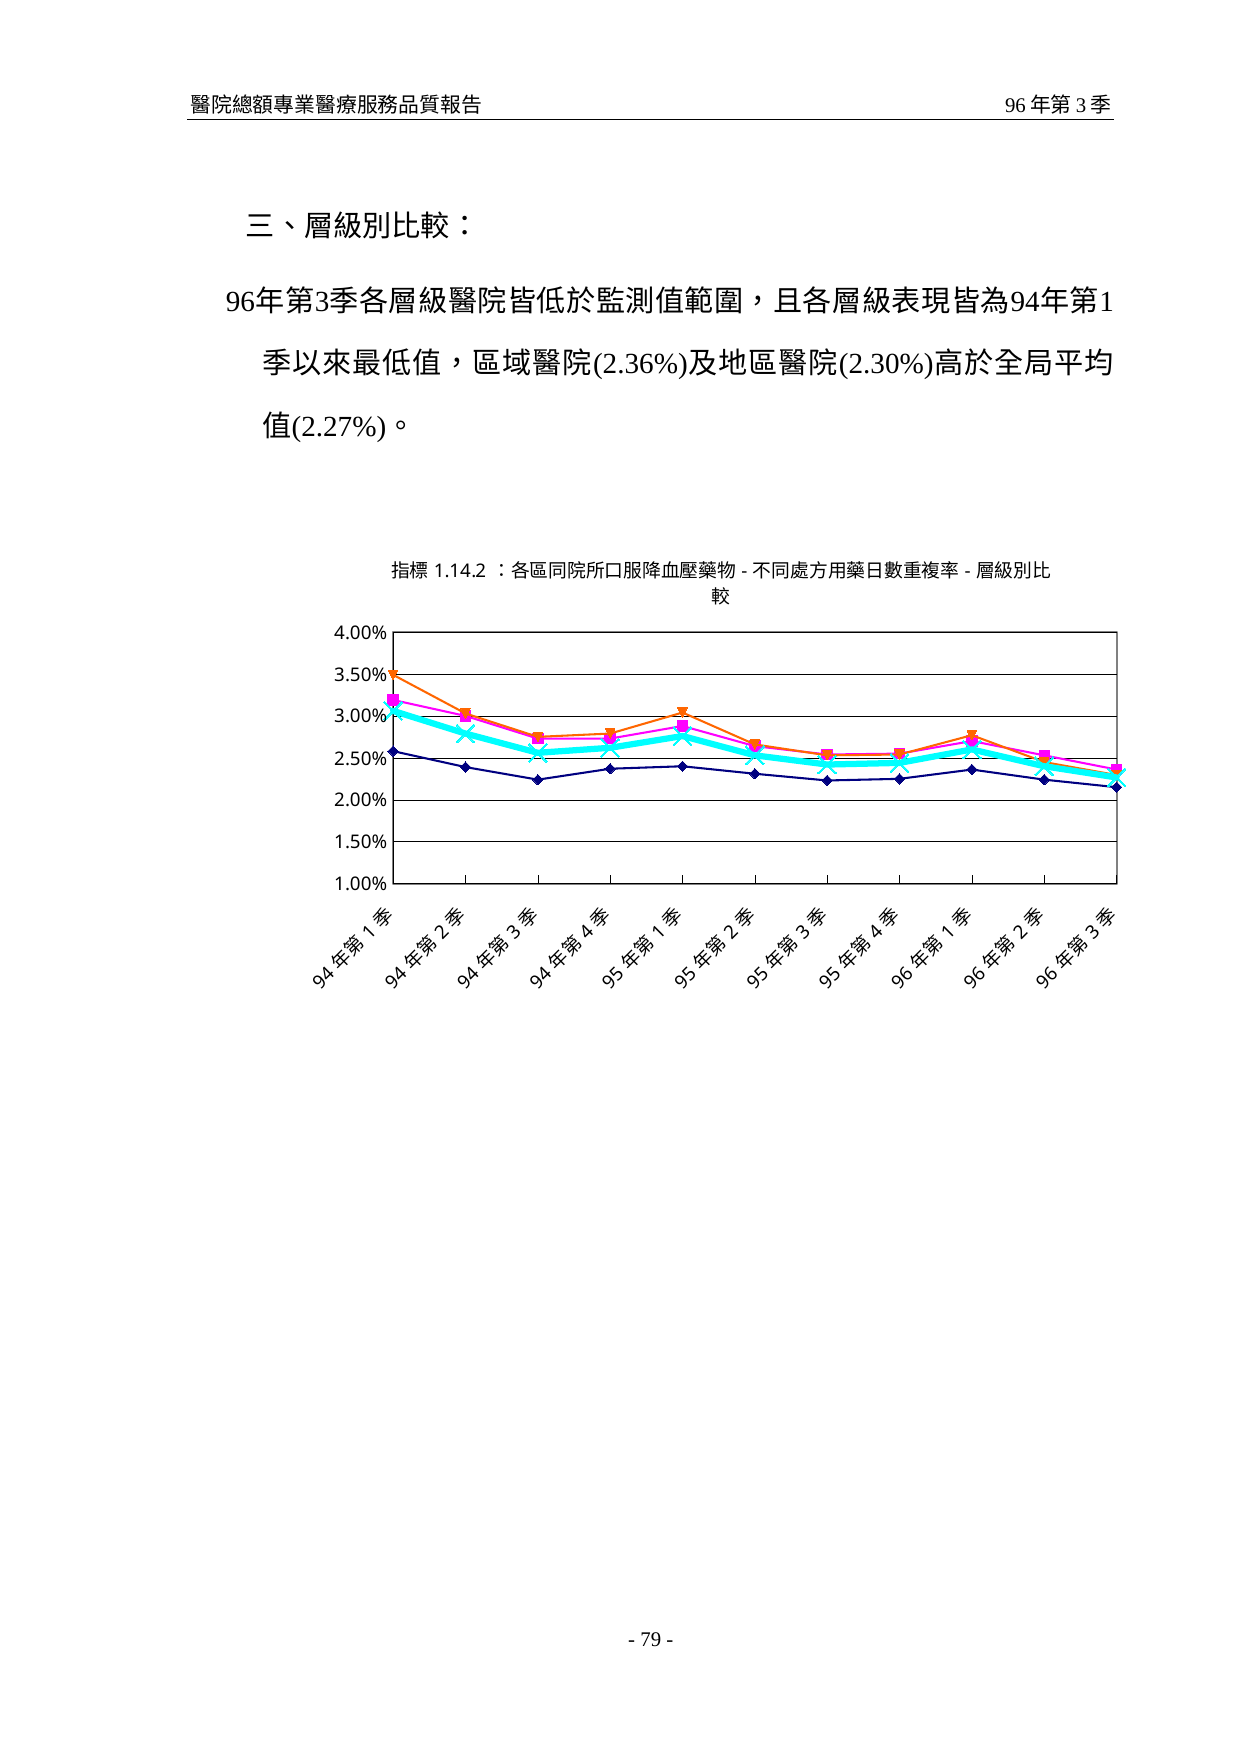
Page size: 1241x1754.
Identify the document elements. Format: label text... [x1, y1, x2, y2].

text 三、層級別比較： [187, 182, 1114, 244]
text 96年第3季各層級醫院皆低於監測值範圍，且各層級表現皆為94年第1季以來最低值，區域醫院(2.36%)及地區醫院(2.30%)高於全局平均值(2.27%)。 [187, 257, 1114, 444]
